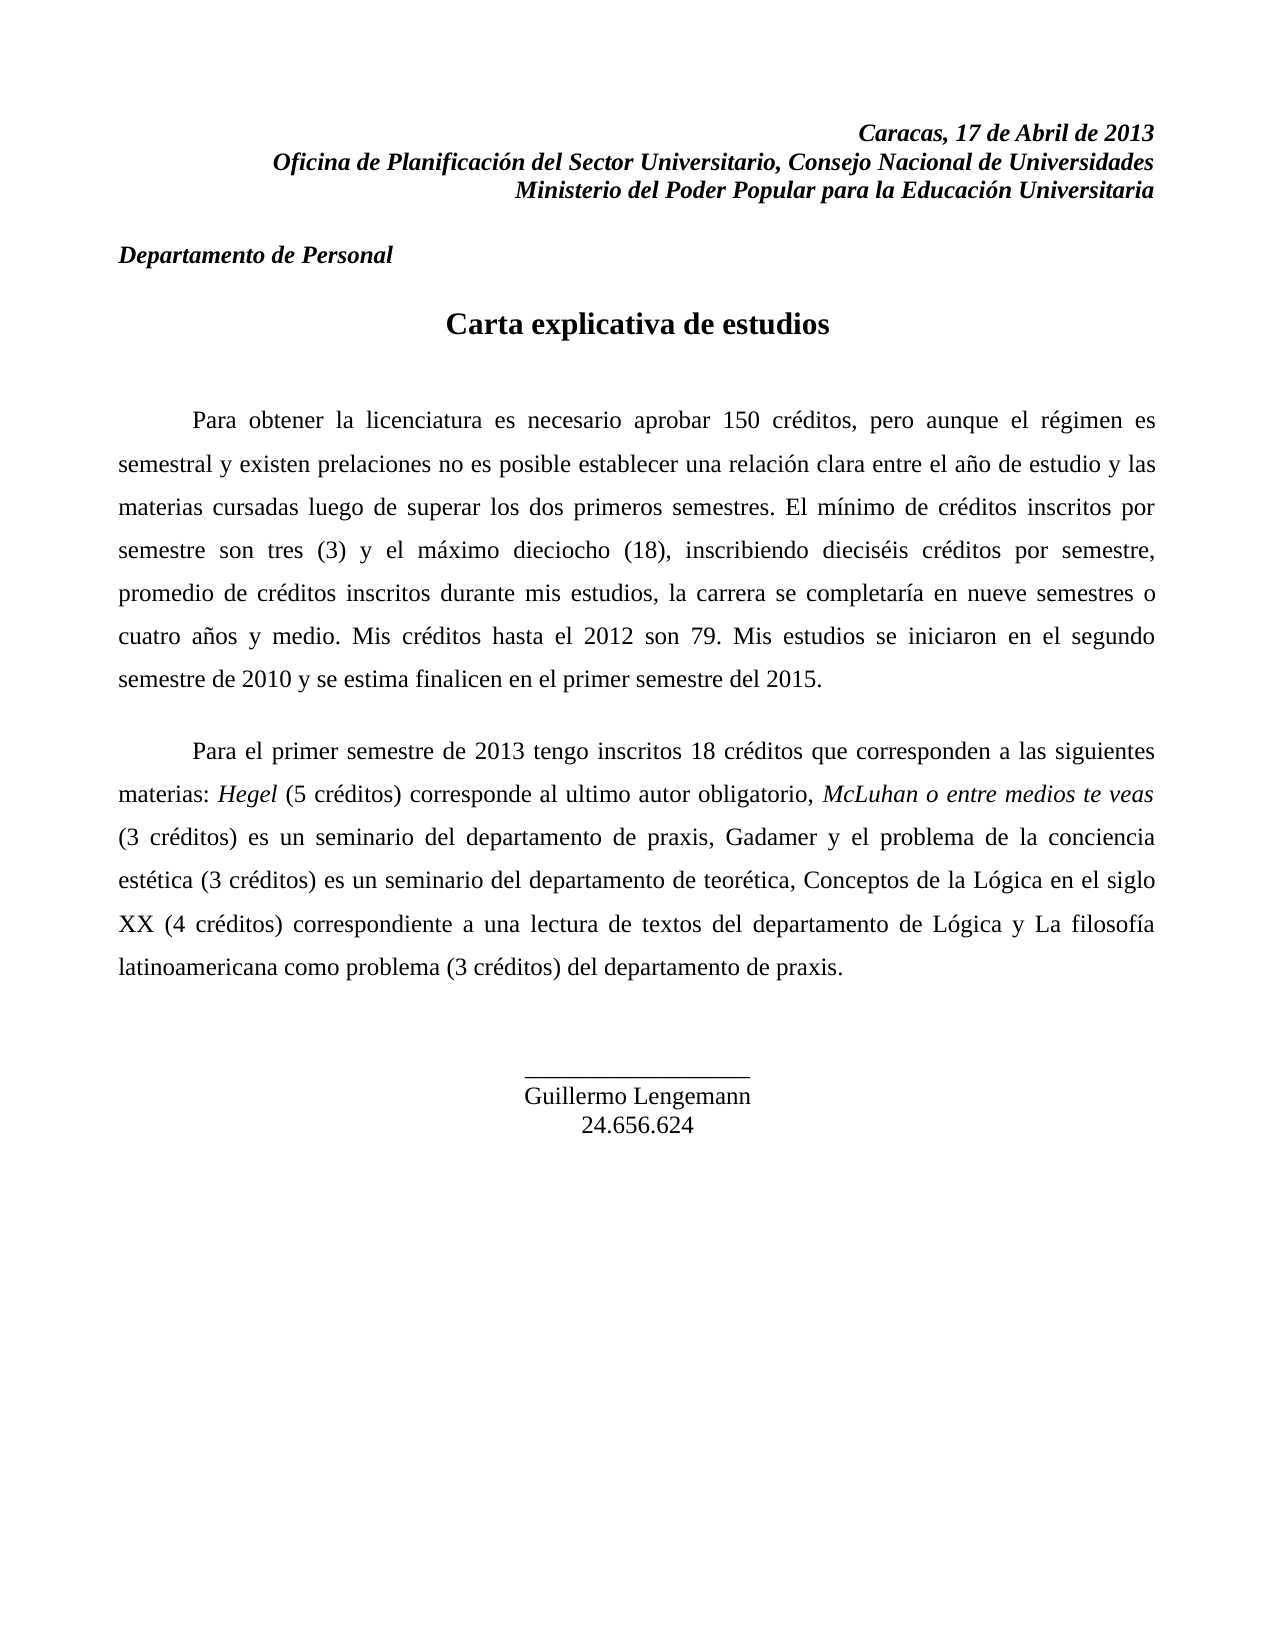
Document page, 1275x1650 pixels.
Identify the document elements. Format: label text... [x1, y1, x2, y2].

text Para el primer semestre de 2013 tengo inscritos 18 créditos que corresponden a las siguientes materias: Hegel (5 créditos) corresponde al ultimo autor obligatorio, McLuhan o entre medios te veas (3 créditos) es un seminario del departamento de praxis, Gadamer y el problema de la conciencia estética (3 créditos) es un seminario del departamento de teorética, Conceptos de la Lógica en el siglo XX (4 créditos) correspondiente a una lectura de textos del departamento de Lógica y La filosofía latinoamericana como problema (3 créditos) del departamento de praxis. [118, 736, 1157, 981]
text Caracas, 17 de Abril de 2013 [118, 118, 1157, 147]
text __________________ [118, 1052, 1157, 1081]
text Ministerio del Poder Popular para la Educación Universitaria [118, 176, 1157, 204]
text Carta explicativa de estudios [118, 305, 1157, 341]
text 24.656.624 [118, 1110, 1157, 1139]
text Departamento de Personal [118, 240, 1157, 269]
text Para obtener la licenciatura es necesario aprobar 150 créditos, pero aunque el régimen es semestral y existen prelaciones no es posible establecer una relación clara entre el año de estudio y las materias cursadas luego de superar los dos primeros semestres. El mínimo de créditos inscritos por semestre son tres (3) y el máximo dieciocho (18), inscribiendo dieciséis créditos por semestre, promedio de créditos inscritos durante mis estudios, la carrera se completaría en nueve semestres o cuatro años y medio. Mis créditos hasta el 2012 son 79. Mis estudios se iniciaron en el segundo semestre de 2010 y se estima finalicen en el primer semestre del 2015. [118, 406, 1157, 693]
text Guillermo Lengemann [118, 1081, 1157, 1110]
text Oficina de Planificación del Sector Universitario, Consejo Nacional de Universidades [118, 147, 1157, 176]
